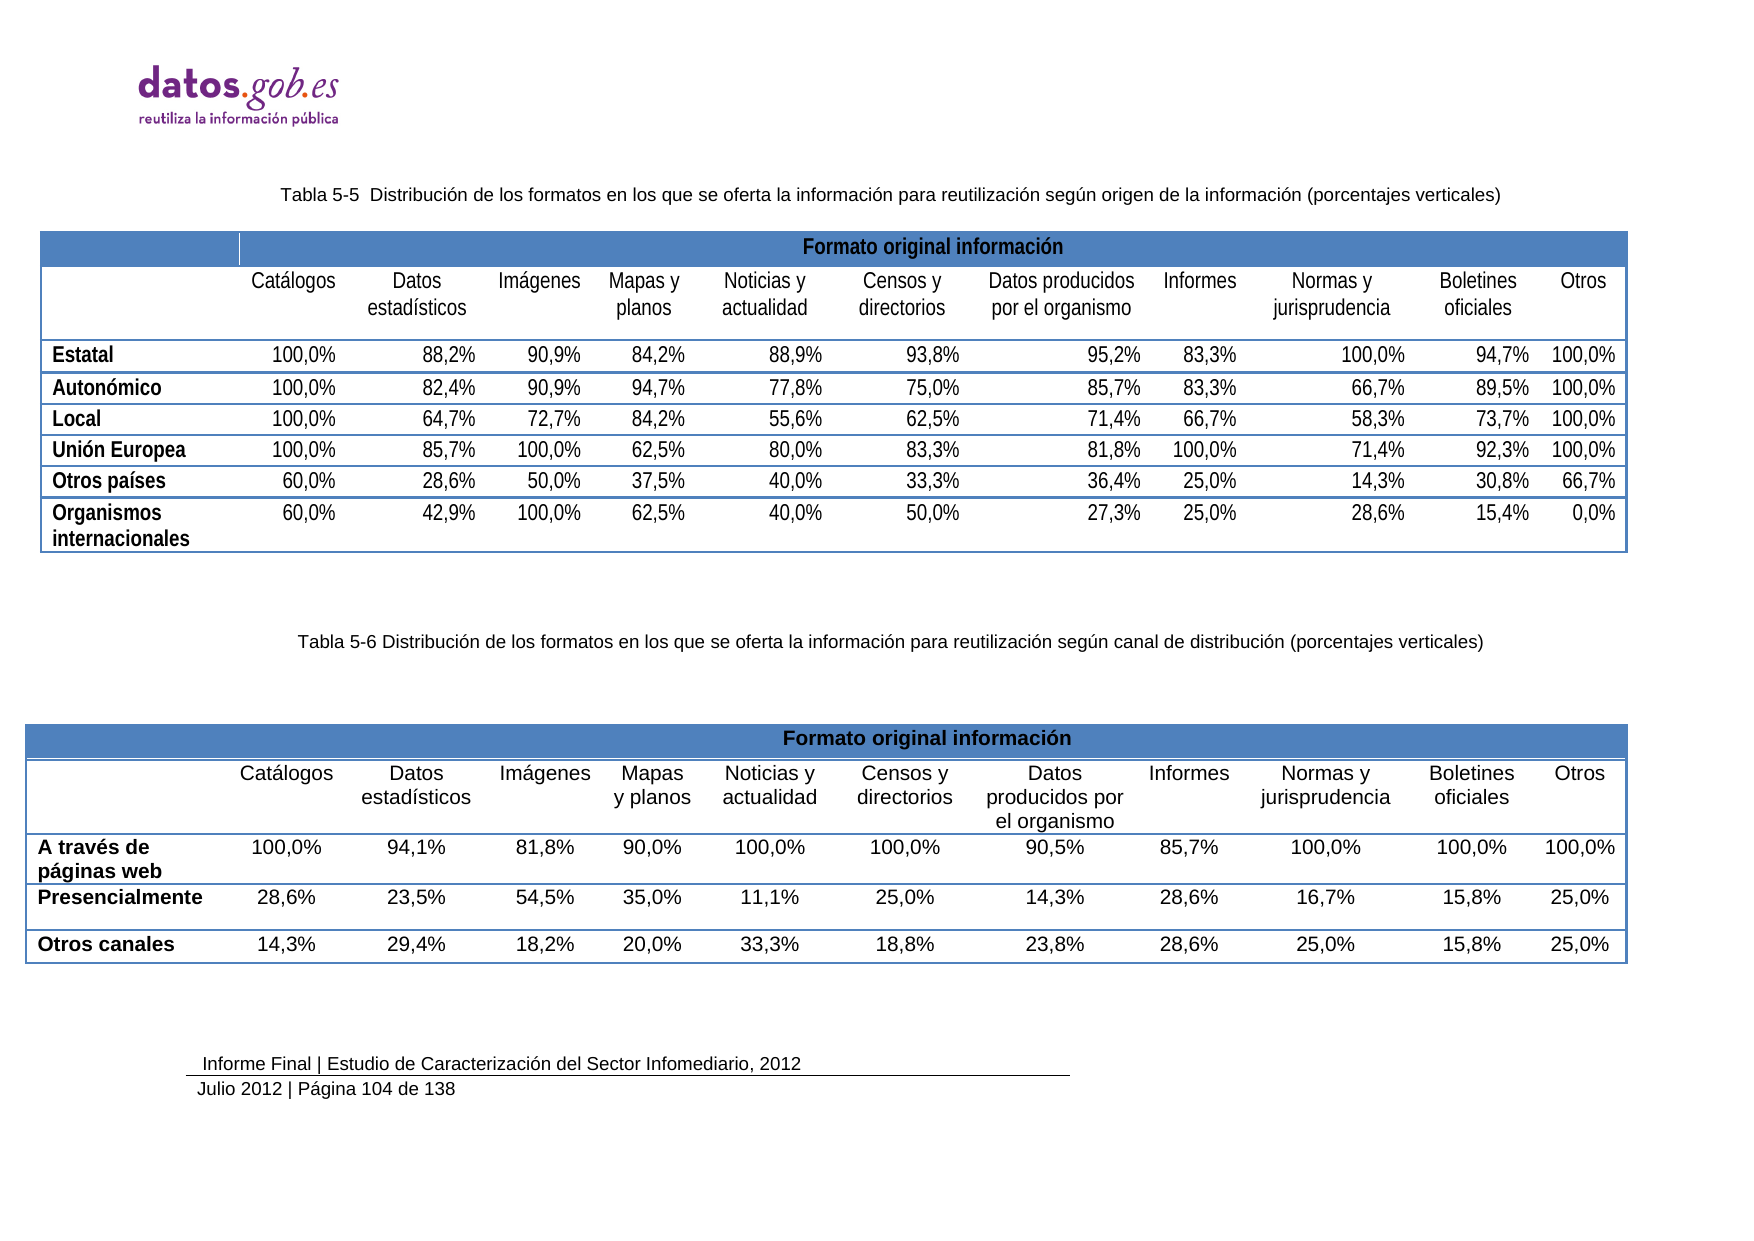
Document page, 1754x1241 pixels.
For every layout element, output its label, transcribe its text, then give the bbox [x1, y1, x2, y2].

table_cell 71,4% [971, 405, 1152, 434]
table_cell Boletines oficiales [1410, 761, 1533, 832]
table_cell 64,7% [347, 405, 487, 434]
table_cell 28,6% [1248, 499, 1416, 551]
table_cell 75,0% [833, 374, 971, 403]
table_cell 100,0% [1540, 436, 1625, 465]
table_cell 18,8% [837, 931, 973, 962]
table_cell Informes [1152, 267, 1248, 338]
table_cell Normas y jurisprudencia [1241, 761, 1410, 832]
table_cell 15,4% [1416, 499, 1540, 551]
table_cell 92,3% [1416, 436, 1540, 465]
table_cell 94,7% [592, 374, 696, 403]
table_cell 0,0% [1540, 499, 1625, 551]
table_cell Estatal [42, 341, 239, 371]
table_cell 100,0% [1248, 341, 1416, 371]
table_cell 25,0% [1152, 467, 1248, 496]
table_cell 35,0% [602, 885, 702, 929]
table_cell 71,4% [1248, 436, 1416, 465]
table_cell 100,0% [240, 374, 347, 403]
table_cell 36,4% [971, 467, 1152, 496]
table_cell 15,8% [1410, 885, 1533, 929]
table_cell 50,0% [833, 499, 971, 551]
table_cell 83,3% [833, 436, 971, 465]
table_cell 60,0% [240, 499, 347, 551]
table_cell 72,7% [487, 405, 592, 434]
table_cell 90,0% [602, 835, 702, 882]
table_cell 25,0% [1533, 885, 1625, 929]
table_cell 37,5% [592, 467, 696, 496]
table_cell 25,0% [1533, 931, 1625, 962]
table_cell Local [42, 405, 239, 434]
table_header Formato original información [228, 726, 1625, 758]
table_cell 14,3% [973, 885, 1137, 929]
table_cell Mapas y planos [592, 267, 696, 338]
table_cell 90,9% [487, 341, 592, 371]
table_cell Censos y directorios [833, 267, 971, 338]
table_cell 95,2% [971, 341, 1152, 371]
table_cell A través de páginas web [27, 835, 228, 882]
table_cell 100,0% [1533, 835, 1625, 882]
table_cell 54,5% [488, 885, 602, 929]
table_cell 28,6% [228, 885, 344, 929]
table_cell 100,0% [1152, 436, 1248, 465]
table_cell 42,9% [347, 499, 487, 551]
table_cell 25,0% [1241, 931, 1410, 962]
table_cell 27,3% [971, 499, 1152, 551]
table_cell 29,4% [345, 931, 488, 962]
table_cell 66,7% [1152, 405, 1248, 434]
table_cell 23,8% [973, 931, 1137, 962]
table_header Formato original información [240, 233, 1625, 265]
table_cell 62,5% [833, 405, 971, 434]
table_cell Datos estadísticos [345, 761, 488, 832]
table_cell Otros [1540, 267, 1625, 338]
table_cell 66,7% [1248, 374, 1416, 403]
table_cell 94,7% [1416, 341, 1540, 371]
table_cell 28,6% [1137, 885, 1241, 929]
table_cell 100,0% [702, 835, 837, 882]
table_cell Organismos internacionales [42, 499, 239, 551]
table_cell 94,1% [345, 835, 488, 882]
table_cell Noticias y actualidad [696, 267, 833, 338]
table_cell 55,6% [696, 405, 833, 434]
table_cell 85,7% [1137, 835, 1241, 882]
table_cell 100,0% [240, 341, 347, 371]
table_cell Otros canales [27, 931, 228, 962]
table_cell 62,5% [592, 499, 696, 551]
table_cell 14,3% [228, 931, 344, 962]
table_cell 30,8% [1416, 467, 1540, 496]
table_cell 88,2% [347, 341, 487, 371]
table_cell 100,0% [487, 436, 592, 465]
table_cell 85,7% [971, 374, 1152, 403]
table_cell 11,1% [702, 885, 837, 929]
table_header [42, 233, 239, 265]
table_cell 20,0% [602, 931, 702, 962]
table_cell 33,3% [833, 467, 971, 496]
table_cell Imágenes [487, 267, 592, 338]
table_cell 100,0% [1410, 835, 1533, 882]
table_cell 25,0% [1152, 499, 1248, 551]
table_cell 58,3% [1248, 405, 1416, 434]
table_cell 88,9% [696, 341, 833, 371]
table_cell Otros [1533, 761, 1625, 832]
table_cell 100,0% [837, 835, 973, 882]
table_cell 23,5% [345, 885, 488, 929]
table_cell 100,0% [1540, 405, 1625, 434]
table_cell 16,7% [1241, 885, 1410, 929]
table_cell 28,6% [1137, 931, 1241, 962]
table_cell 93,8% [833, 341, 971, 371]
table_cell 100,0% [1540, 341, 1625, 371]
table_cell 83,3% [1152, 374, 1248, 403]
text Tabla 5-6 Distribución de los formatos en los que se oferta la información para reutilización según canal de distribución (porcentajes verticales) [177, 631, 1604, 652]
table_cell 85,7% [347, 436, 487, 465]
table_cell Catálogos [228, 761, 344, 832]
table_cell Imágenes [488, 761, 602, 832]
table_cell 60,0% [240, 467, 347, 496]
table_cell Autonómico [42, 374, 239, 403]
table_cell 62,5% [592, 436, 696, 465]
table_cell 100,0% [487, 499, 592, 551]
text Tabla 5-5 Distribución de los formatos en los que se oferta la información para reutilización según origen de la información (porcentajes verticales) [177, 184, 1604, 206]
table_cell 100,0% [240, 436, 347, 465]
table_cell 80,0% [696, 436, 833, 465]
table_cell Presencialmente [27, 885, 228, 929]
table_cell Unión Europea [42, 436, 239, 465]
table_cell Mapas y planos [602, 761, 702, 832]
table_cell 18,2% [488, 931, 602, 962]
table_cell 81,8% [971, 436, 1152, 465]
table_cell Normas y jurisprudencia [1248, 267, 1416, 338]
table_cell 25,0% [837, 885, 973, 929]
table_cell 40,0% [696, 467, 833, 496]
table_cell 73,7% [1416, 405, 1540, 434]
table_cell Datos estadísticos [347, 267, 487, 338]
table_cell Noticias y actualidad [702, 761, 837, 832]
table_cell Censos y directorios [837, 761, 973, 832]
table_cell 77,8% [696, 374, 833, 403]
table_cell 100,0% [228, 835, 344, 882]
table_cell Datos producidos por el organismo [971, 267, 1152, 338]
table_cell [27, 761, 228, 832]
table_cell 89,5% [1416, 374, 1540, 403]
table_cell 83,3% [1152, 341, 1248, 371]
table_cell 81,8% [488, 835, 602, 882]
table_cell 50,0% [487, 467, 592, 496]
table_cell 82,4% [347, 374, 487, 403]
table_cell 40,0% [696, 499, 833, 551]
table_cell 100,0% [1540, 374, 1625, 403]
table_cell 28,6% [347, 467, 487, 496]
table_cell 100,0% [240, 405, 347, 434]
table_cell 84,2% [592, 341, 696, 371]
table_cell 100,0% [1241, 835, 1410, 882]
table_cell 14,3% [1248, 467, 1416, 496]
table_cell 66,7% [1540, 467, 1625, 496]
table_cell 33,3% [702, 931, 837, 962]
table_cell 15,8% [1410, 931, 1533, 962]
table_cell 90,9% [487, 374, 592, 403]
table_cell Catálogos [240, 267, 347, 338]
table_header [27, 726, 228, 758]
table_cell [42, 267, 239, 338]
table_cell Datos producidos por el organismo [973, 761, 1137, 832]
table_cell 90,5% [973, 835, 1137, 882]
table_cell Informes [1137, 761, 1241, 832]
table_cell Boletines oficiales [1416, 267, 1540, 338]
table_cell 84,2% [592, 405, 696, 434]
table_cell Otros países [42, 467, 239, 496]
